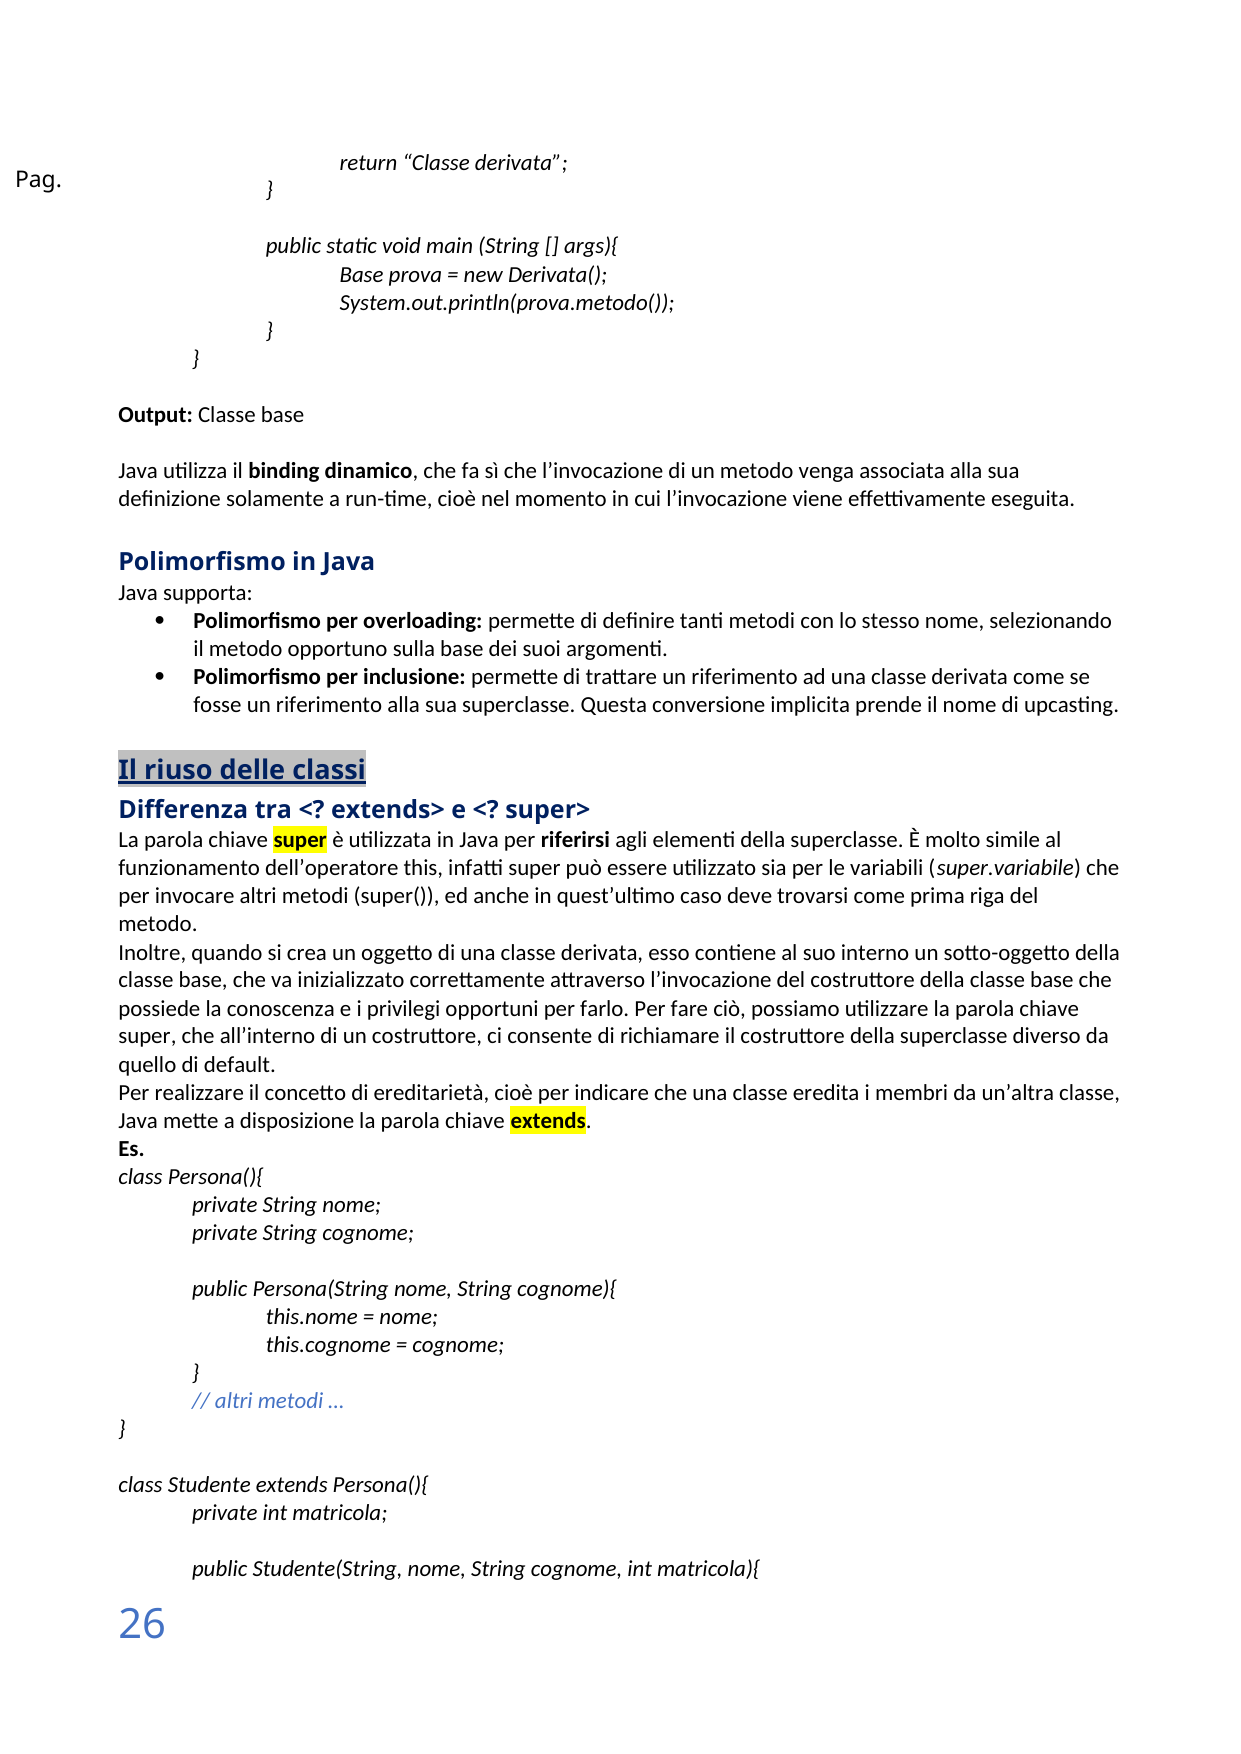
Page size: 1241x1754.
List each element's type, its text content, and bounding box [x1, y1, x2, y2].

text System.out.println(prova.metodo()); [118, 288, 1122, 316]
text class Studente extends Persona(){ [118, 1470, 1122, 1498]
text } [118, 316, 1122, 344]
subtitle Differenza tra <? extends> e <? super> [118, 791, 1122, 826]
subtitle Polimorfismo in Java [118, 544, 1122, 578]
text public Persona(String nome, String cognome){ [118, 1274, 1122, 1302]
text this.nome = nome; [118, 1302, 1122, 1330]
text return “Classe derivata”; [118, 148, 1122, 176]
text private String nome; [118, 1190, 1122, 1218]
text } [118, 176, 1122, 204]
text Java supporta: [118, 578, 1122, 606]
text this.cognome = cognome; [118, 1330, 1122, 1358]
text } [118, 1414, 1122, 1442]
text public static void main (String [] args){ [118, 232, 1122, 260]
subtitle Il riuso delle classi [118, 750, 1122, 787]
text public Studente(String, nome, String cognome, int matricola){ [118, 1554, 1122, 1582]
text // altri metodi … [118, 1386, 1122, 1414]
text private int matricola; [118, 1498, 1122, 1526]
text Inoltre, quando si crea un oggetto di una classe derivata, esso contiene al suo interno un sotto-oggetto della classe base, che va inizializzato correttamente attraverso l’invocazione del costruttore della classe base che possiede la conoscenza e i privilegi opportuni per farlo. Per fare ciò, possiamo utilizzare la parola chiave super, che all’interno di un costruttore, ci consente di richiamare il costruttore della superclasse diverso da quello di default. [118, 938, 1122, 1078]
list Polimorfismo per overloading: permette di definire tanti metodi con lo stesso nome, selezionando il metodo opportuno sulla base dei suoi argomenti. [156, 606, 1122, 662]
text Es. [118, 1134, 1122, 1162]
text Output: Classe base [118, 400, 1122, 428]
text Java utilizza il binding dinamico, che fa sì che l’invocazione di un metodo venga associata alla sua definizione solamente a run-time, cioè nel momento in cui l’invocazione viene effettivamente eseguita. [118, 456, 1122, 512]
text private String cognome; [118, 1218, 1122, 1246]
text La parola chiave super è utilizzata in Java per riferirsi agli elementi della superclasse. È molto simile al funzionamento dell’operatore this, infatti super può essere utilizzato sia per le variabili (super.variabile) che per invocare altri metodi (super()), ed anche in quest’ultimo caso deve trovarsi come prima riga del metodo. [118, 826, 1122, 938]
text Base prova = new Derivata(); [118, 260, 1122, 288]
list Polimorfismo per inclusione: permette di trattare un riferimento ad una classe derivata come se fosse un riferimento alla sua superclasse. Questa conversione implicita prende il nome di upcasting. [156, 662, 1122, 718]
text } [118, 344, 1122, 372]
text class Persona(){ [118, 1162, 1122, 1190]
text } [118, 1358, 1122, 1386]
text Per realizzare il concetto di ereditarietà, cioè per indicare che una classe eredita i membri da un’altra classe, Java mette a disposizione la parola chiave extends. [118, 1078, 1122, 1134]
